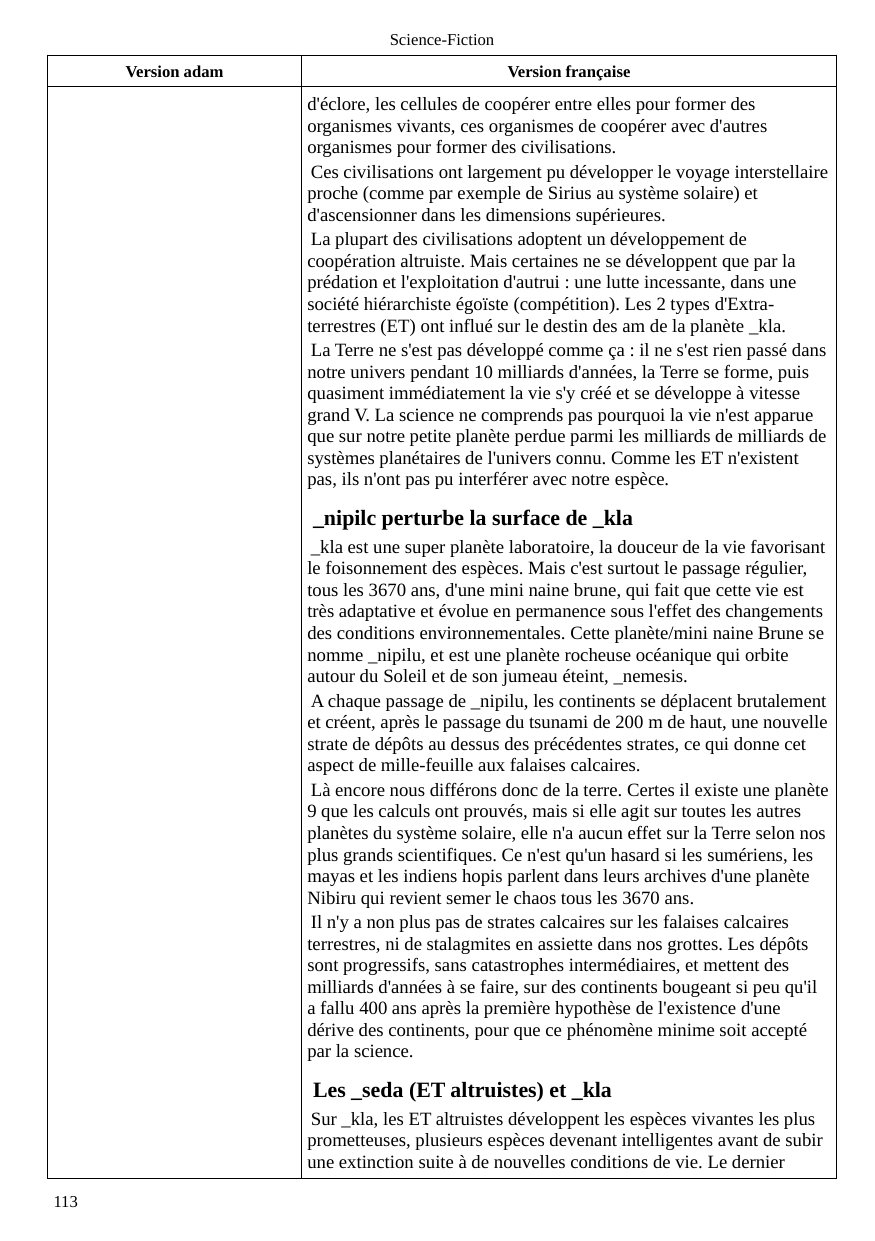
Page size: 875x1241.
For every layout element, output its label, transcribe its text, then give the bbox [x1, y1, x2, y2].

table_header Version française [302, 56, 836, 86]
table_cell [48, 87, 301, 1178]
table_cell d'éclore, les cellules de coopérer entre elles pour former des organismes vivants, ces organismes de coopérer avec d'autres organismes pour former des civilisations. Ces civilisations ont largement pu développer le voyage interstellaire proche (comme par exemple de Sirius au système solaire) et d'ascensionner dans les dimensions supérieures. La plupart des civilisations adoptent un développement de coopération altruiste. Mais certaines ne se développent que par la prédation et l'exploitation d'autrui : une lutte incessante, dans une société hiérarchiste égoïste (compétition). Les 2 types d'Extra-terrestres (ET) ont influé sur le destin des am de la planète _kla. La Terre ne s'est pas développé comme ça : il ne s'est rien passé dans notre univers pendant 10 milliards d'années, la Terre se forme, puis quasiment immédiatement la vie s'y créé et se développe à vitesse grand V. La science ne comprends pas pourquoi la vie n'est apparue que sur notre petite planète perdue parmi les milliards de milliards de systèmes planétaires de l'univers connu. Comme les ET n'existent pas, ils n'ont pas pu interférer avec notre espèce. _nipilc perturbe la surface de _kla _kla est une super planète laboratoire, la douceur de la vie favorisant le foisonnement des espèces. Mais c'est surtout le passage régulier, tous les 3670 ans, d'une mini naine brune, qui fait que cette vie est très adaptative et évolue en permanence sous l'effet des changements des conditions environnementales. Cette planète/mini naine Brune se nomme _nipilu, et est une planète rocheuse océanique qui orbite autour du Soleil et de son jumeau éteint, _nemesis. A chaque passage de _nipilu, les continents se déplacent brutalement et créent, après le passage du tsunami de 200 m de haut, une nouvelle strate de dépôts au dessus des précédentes strates, ce qui donne cet aspect de mille-feuille aux falaises calcaires. Là encore nous différons donc de la terre. Certes il existe une planète 9 que les calculs ont prouvés, mais si elle agit sur toutes les autres planètes du système solaire, elle n'a aucun effet sur la Terre selon nos plus grands scientifiques. Ce n'est qu'un hasard si les sumériens, les mayas et les indiens hopis parlent dans leurs archives d'une planète Nibiru qui revient semer le chaos tous les 3670 ans. Il n'y a non plus pas de strates calcaires sur les falaises calcaires terrestres, ni de stalagmites en assiette dans nos grottes. Les dépôts sont progressifs, sans catastrophes intermédiaires, et mettent des milliards d'années à se faire, sur des continents bougeant si peu qu'il a fallu 400 ans après la première hypothèse de l'existence d'une dérive des continents, pour que ce phénomène minime soit accepté par la science. Les _seda (ET altruistes) et _kla Sur _kla, les ET altruistes développent les espèces vivantes les plus prometteuses, plusieurs espèces devenant intelligentes avant de subir une extinction suite à de nouvelles conditions de vie. Le dernier [302, 87, 836, 1178]
table_header Version adam [48, 56, 301, 86]
